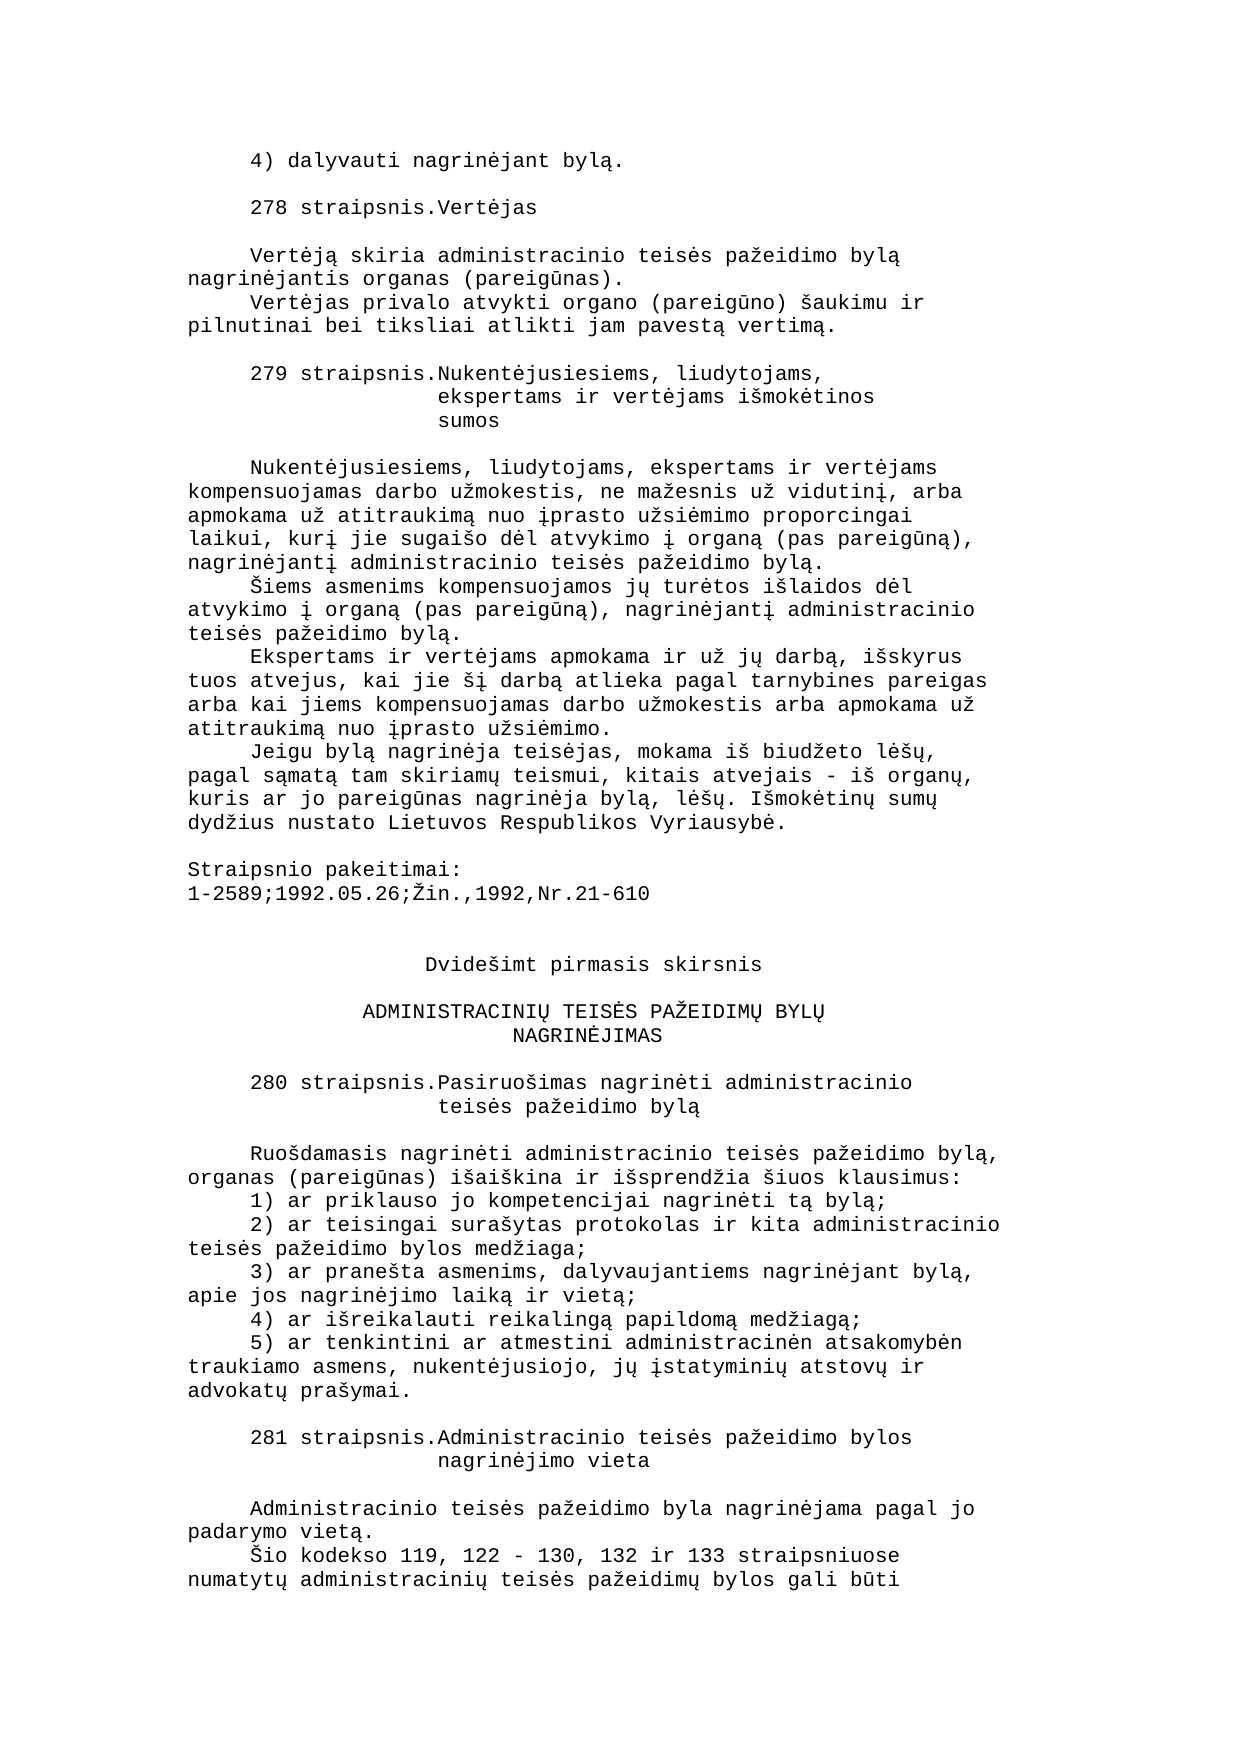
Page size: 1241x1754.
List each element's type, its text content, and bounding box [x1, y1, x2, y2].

text 2) ar teisingai surašytas protokolas ir kita administracinio [187, 1214, 1053, 1238]
text Dvidešimt pirmasis skirsnis [187, 954, 1053, 978]
text Ekspertams ir vertėjams apmokama ir už jų darbą, išskyrus [187, 647, 1053, 670]
text kuris ar jo pareigūnas nagrinėja bylą, lėšų. Išmokėtinų sumų [187, 788, 1053, 812]
text 278 straipsnis.Vertėjas [187, 197, 1053, 221]
text 3) ar pranešta asmenims, dalyvaujantiems nagrinėjant bylą, [187, 1261, 1053, 1285]
text atvykimo į organą (pas pareigūną), nagrinėjantį administracinio [187, 599, 1053, 623]
text arba kai jiems kompensuojamas darbo užmokestis arba apmokama už [187, 694, 1053, 717]
text teisės pažeidimo bylą [187, 1096, 1053, 1119]
text traukiamo asmens, nukentėjusiojo, jų įstatyminių atstovų ir [187, 1356, 1053, 1379]
text Šio kodekso 119, 122 - 130, 132 ir 133 straipsniuose [187, 1545, 1053, 1569]
text Šiems asmenims kompensuojamos jų turėtos išlaidos dėl [187, 576, 1053, 599]
text 1) ar priklauso jo kompetencijai nagrinėti tą bylą; [187, 1190, 1053, 1214]
text 280 straipsnis.Pasiruošimas nagrinėti administracinio [187, 1072, 1053, 1096]
text 4) ar išreikalauti reikalingą papildomą medžiagą; [187, 1309, 1053, 1332]
text Vertėjas privalo atvykti organo (pareigūno) šaukimu ir [187, 292, 1053, 316]
text tuos atvejus, kai jie šį darbą atlieka pagal tarnybines pareigas [187, 670, 1053, 694]
text 1-2589;1992.05.26;Žin.,1992,Nr.21-610 [187, 883, 1053, 907]
text ADMINISTRACINIŲ TEISĖS PAŽEIDIMŲ BYLŲ [187, 1001, 1053, 1025]
text Nukentėjusiesiems, liudytojams, ekspertams ir vertėjams [187, 457, 1053, 481]
text pilnutinai bei tiksliai atlikti jam pavestą vertimą. [187, 316, 1053, 339]
text Administracinio teisės pažeidimo byla nagrinėjama pagal jo [187, 1498, 1053, 1521]
text sumos [187, 410, 1053, 434]
text teisės pažeidimo bylos medžiaga; [187, 1238, 1053, 1261]
text pagal sąmatą tam skiriamų teismui, kitais atvejais - iš organų, [187, 765, 1053, 788]
text nagrinėjimo vieta [187, 1451, 1053, 1474]
text Ruošdamasis nagrinėti administracinio teisės pažeidimo bylą, [187, 1143, 1053, 1167]
text 4) dalyvauti nagrinėjant bylą. [187, 150, 1053, 174]
text ekspertams ir vertėjams išmokėtinos [187, 386, 1053, 410]
text Vertėją skiria administracinio teisės pažeidimo bylą [187, 244, 1053, 268]
text nagrinėjantį administracinio teisės pažeidimo bylą. [187, 552, 1053, 576]
text dydžius nustato Lietuvos Respublikos Vyriausybė. [187, 812, 1053, 836]
text Jeigu bylą nagrinėja teisėjas, mokama iš biudžeto lėšų, [187, 741, 1053, 765]
text Straipsnio pakeitimai: [187, 859, 1053, 883]
text 281 straipsnis.Administracinio teisės pažeidimo bylos [187, 1427, 1053, 1451]
text apie jos nagrinėjimo laiką ir vietą; [187, 1285, 1053, 1309]
text 5) ar tenkintini ar atmestini administracinėn atsakomybėn [187, 1332, 1053, 1356]
text teisės pažeidimo bylą. [187, 623, 1053, 647]
text apmokama už atitraukimą nuo įprasto užsiėmimo proporcingai [187, 505, 1053, 528]
text advokatų prašymai. [187, 1379, 1053, 1403]
text atitraukimą nuo įprasto užsiėmimo. [187, 717, 1053, 741]
text 279 straipsnis.Nukentėjusiesiems, liudytojams, [187, 363, 1053, 386]
text kompensuojamas darbo užmokestis, ne mažesnis už vidutinį, arba [187, 481, 1053, 505]
text laikui, kurį jie sugaišo dėl atvykimo į organą (pas pareigūną), [187, 528, 1053, 552]
text NAGRINĖJIMAS [187, 1025, 1053, 1048]
text numatytų administracinių teisės pažeidimų bylos gali būti [187, 1569, 1053, 1592]
text nagrinėjantis organas (pareigūnas). [187, 268, 1053, 292]
text organas (pareigūnas) išaiškina ir išsprendžia šiuos klausimus: [187, 1167, 1053, 1190]
text padarymo vietą. [187, 1521, 1053, 1545]
